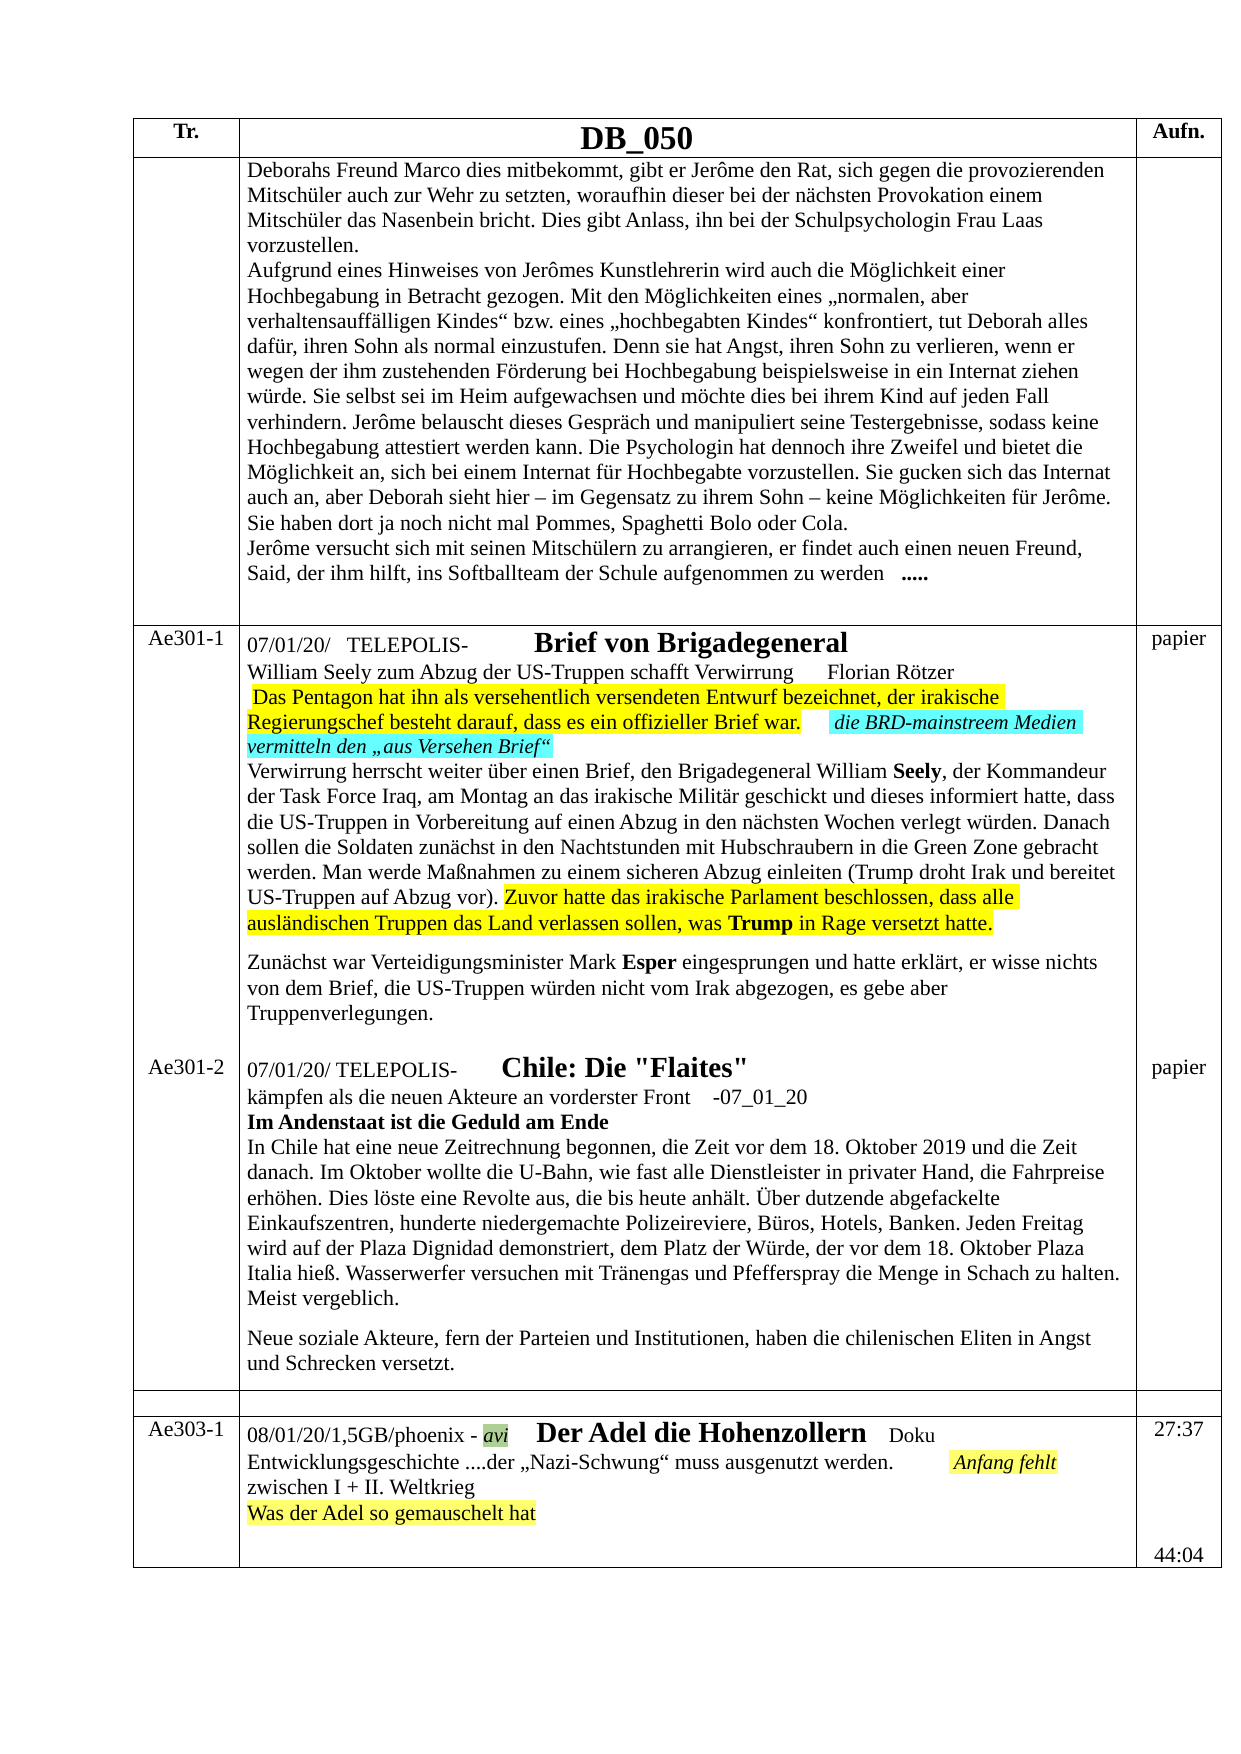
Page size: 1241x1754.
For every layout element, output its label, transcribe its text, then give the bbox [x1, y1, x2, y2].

table_cell 08/01/20/1,5GB/phoenix - avi Der Adel die Hohenzollern Doku Entwicklungsgeschichte ....der „Nazi-Schwung“ muss ausgenutzt werden. Anfang fehlt zwischen I + II. Weltkrieg Was der Adel so gemauschelt hat [240, 1417, 1136, 1567]
table_cell Ae301-1 Ae301-2 [134, 626, 239, 1390]
table_cell papier papier [1137, 626, 1221, 1390]
table_cell Ae303-1 [134, 1417, 239, 1567]
table_cell [1137, 158, 1221, 625]
table_cell [240, 1391, 1136, 1416]
table_cell Deborahs Freund Marco dies mitbekommt, gibt er Jerôme den Rat, sich gegen die provozierenden Mitschüler auch zur Wehr zu setzten, woraufhin dieser bei der nächsten Provokation einem Mitschüler das Nasenbein bricht. Dies gibt Anlass, ihn bei der Schulpsychologin Frau Laas vorzustellen. Aufgrund eines Hinweises von Jerômes Kunstlehrerin wird auch die Möglichkeit einer Hochbegabung in Betracht gezogen. Mit den Möglichkeiten eines „normalen, aber verhaltensauffälligen Kindes“ bzw. eines „hochbegabten Kindes“ konfrontiert, tut Deborah alles dafür, ihren Sohn als normal einzustufen. Denn sie hat Angst, ihren Sohn zu verlieren, wenn er wegen der ihm zustehenden Förderung bei Hochbegabung beispielsweise in ein Internat ziehen würde. Sie selbst sei im Heim aufgewachsen und möchte dies bei ihrem Kind auf jeden Fall verhindern. Jerôme belauscht dieses Gespräch und manipuliert seine Testergebnisse, sodass keine Hochbegabung attestiert werden kann. Die Psychologin hat dennoch ihre Zweifel und bietet die Möglichkeit an, sich bei einem Internat für Hochbegabte vorzustellen. Sie gucken sich das Internat auch an, aber Deborah sieht hier – im Gegensatz zu ihrem Sohn – keine Möglichkeiten für Jerôme. Sie haben dort ja noch nicht mal Pommes, Spaghetti Bolo oder Cola. Jerôme versucht sich mit seinen Mitschülern zu arrangieren, er findet auch einen neuen Freund, Said, der ihm hilft, ins Softballteam der Schule aufgenommen zu werden ..... [240, 158, 1136, 625]
table_cell [134, 1391, 239, 1416]
table_header Aufn. [1137, 119, 1221, 157]
table_header ­Tr. [134, 119, 239, 157]
table_cell 07/01/20/ TELEPOLIS- Brief von Brigadegeneral William Seely zum Abzug der US-Truppen schafft Verwirrung Florian Rötzer Das Pentagon hat ihn als versehentlich versendeten Entwurf bezeichnet, der irakische Regierungschef besteht darauf, dass es ein offizieller Brief war. die BRD-mainstreem Medien vermitteln den „aus Versehen Brief“ Verwirrung herrscht weiter über einen Brief, den Brigadegeneral William Seely, der Kommandeur der Task Force Iraq, am Montag an das irakische Militär geschickt und dieses informiert hatte, dass die US-Truppen in Vorbereitung auf einen Abzug in den nächsten Wochen verlegt würden. Danach sollen die Soldaten zunächst in den Nachtstunden mit Hubschraubern in die Green Zone gebracht werden. Man werde Maßnahmen zu einem sicheren Abzug einleiten (Trump droht Irak und bereitet US-Truppen auf Abzug vor). Zuvor hatte das irakische Parlament beschlossen, dass alle ausländischen Truppen das Land verlassen sollen, was Trump in Rage versetzt hatte. Zunächst war Verteidigungsminister Mark Esper eingesprungen und hatte erklärt, er wisse nichts von dem Brief, die US-Truppen würden nicht vom Irak abgezogen, es gebe aber Truppenverlegungen. 07/01/20/ TELEPOLIS- Chile: Die "Flaites" kämpfen als die neuen Akteure an vorderster Front -07_01_20 Im Andenstaat ist die Geduld am Ende In Chile hat eine neue Zeitrechnung begonnen, die Zeit vor dem 18. Oktober 2019 und die Zeit danach. Im Oktober wollte die U-Bahn, wie fast alle Dienstleister in privater Hand, die Fahrpreise erhöhen. Dies löste eine Revolte aus, die bis heute anhält. Über dutzende abgefackelte Einkaufszentren, hunderte niedergemachte Polizeireviere, Büros, Hotels, Banken. Jeden Freitag wird auf der Plaza Dignidad demonstriert, dem Platz der Würde, der vor dem 18. Oktober Plaza Italia hieß. Wasserwerfer versuchen mit Tränengas und Pfefferspray die Menge in Schach zu halten. Meist vergeblich. Neue soziale Akteure, fern der Parteien und Institutionen, haben die chilenischen Eliten in Angst und Schrecken versetzt. [240, 626, 1136, 1390]
table_header DB_050 [240, 119, 1136, 157]
table_cell [134, 158, 239, 625]
table_cell [1137, 1391, 1221, 1416]
table_cell 27:37 44:04 [1137, 1417, 1221, 1567]
